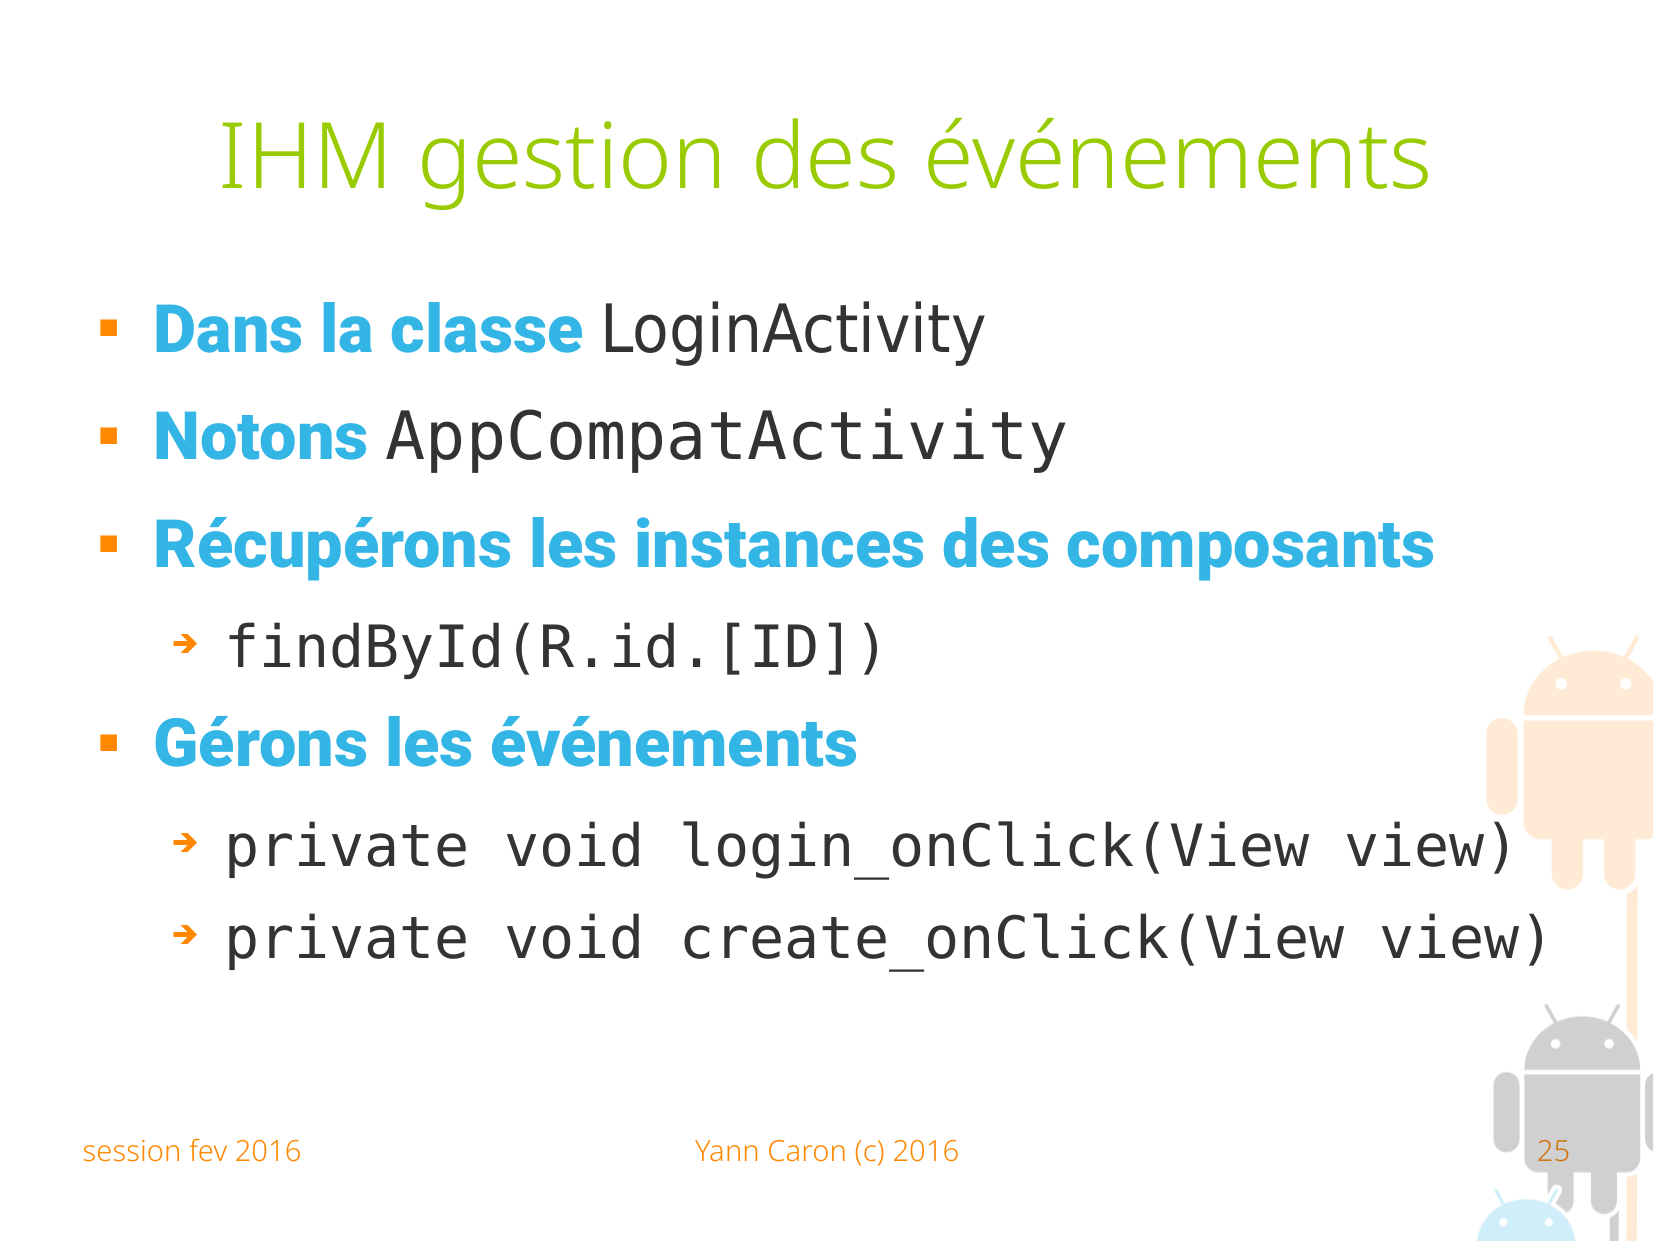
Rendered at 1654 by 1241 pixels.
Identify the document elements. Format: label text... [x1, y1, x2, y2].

list Dans la classe LoginActivity Notons AppCompatActivity Récupérons les instances des composants findById(R.id.[ID]) Gérons les événements private void login_onClick(View view) private void create_onClick(View view) [82, 290, 1571, 1010]
title IHM gestion des événements [82, 49, 1571, 257]
picture [240, 423, 1654, 1241]
